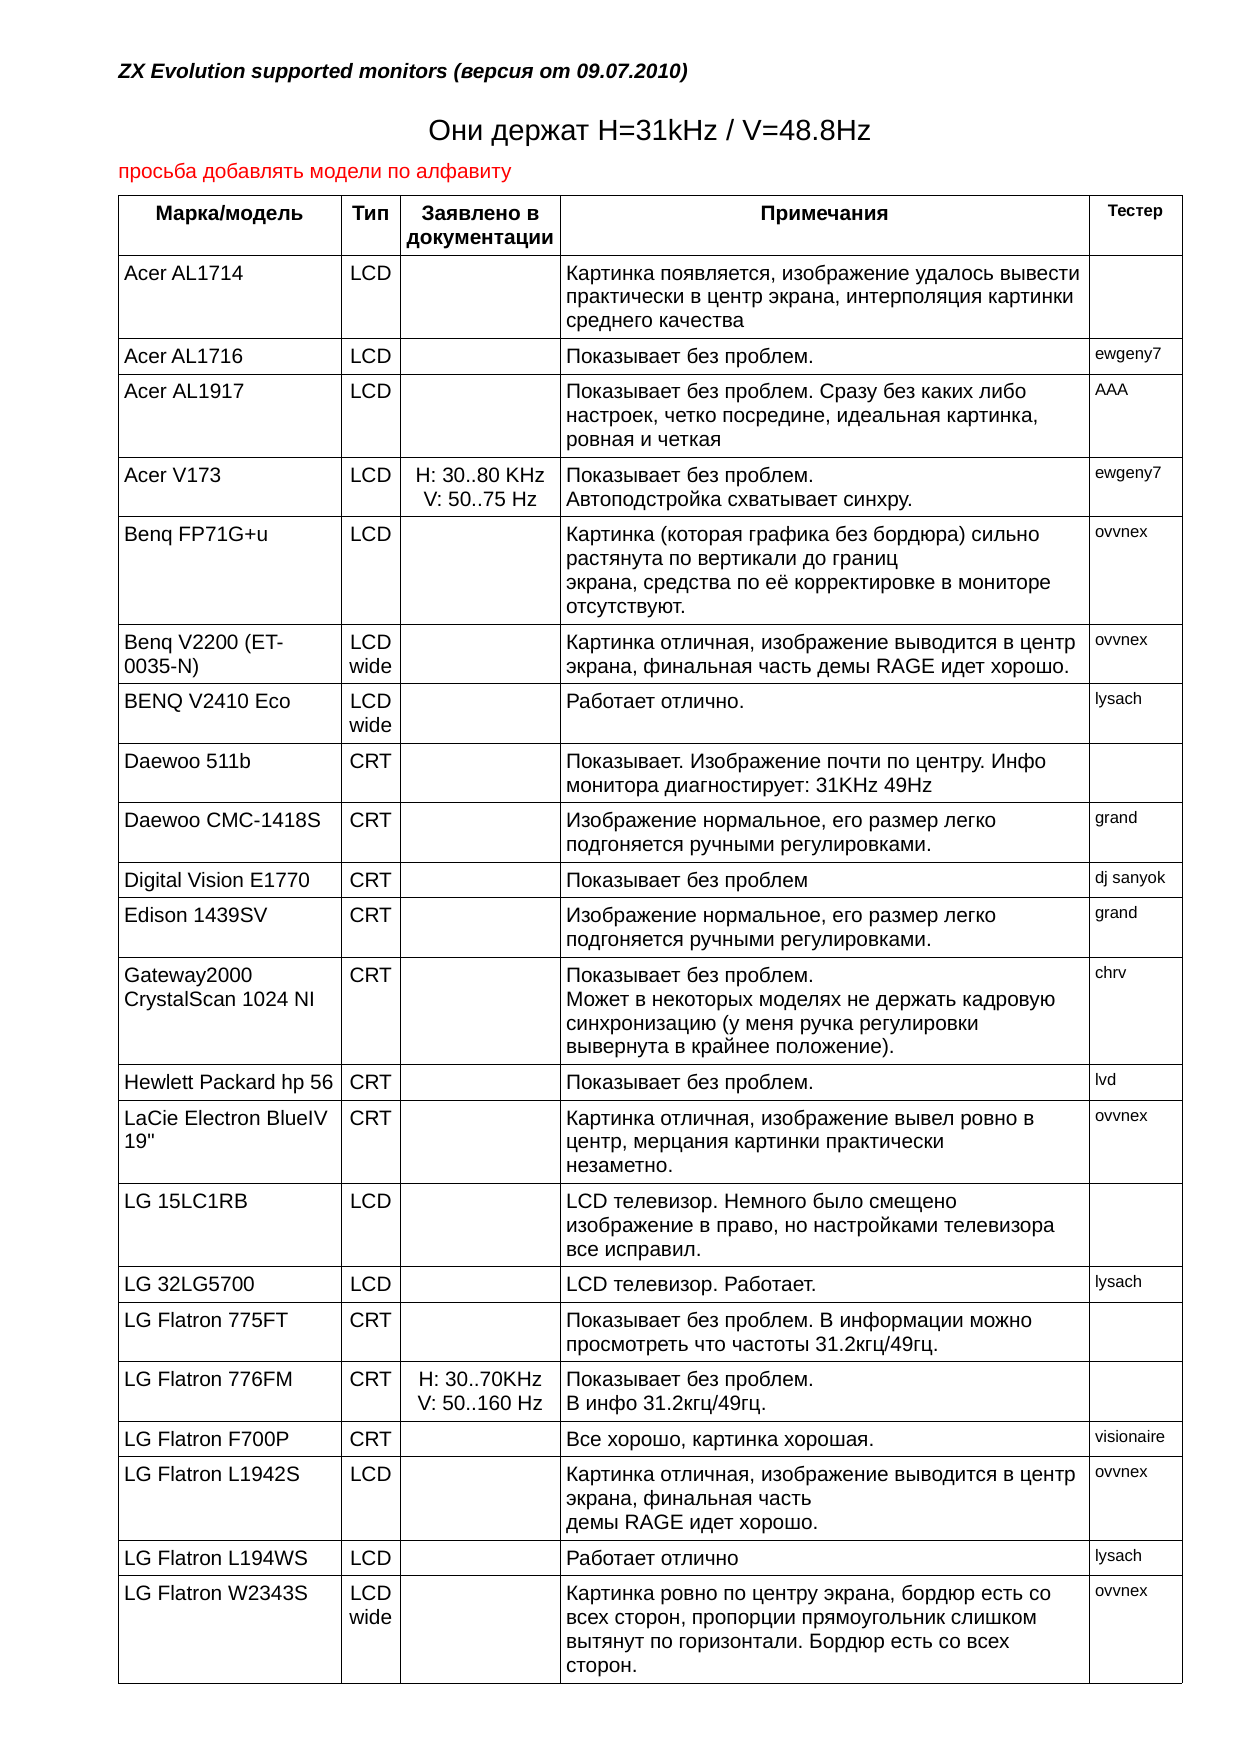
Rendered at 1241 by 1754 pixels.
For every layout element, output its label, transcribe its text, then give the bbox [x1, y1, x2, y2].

table_cell [401, 1065, 560, 1099]
table_cell [401, 1101, 560, 1183]
table_header Марка/модель [119, 196, 341, 254]
table_cell LCD [342, 339, 400, 373]
table_cell LG Flatron L194WS [119, 1541, 341, 1575]
table_cell LCD телевизор. Работает. [561, 1267, 1089, 1302]
table_cell CRT [342, 1101, 400, 1183]
table_cell [401, 1422, 560, 1456]
table_cell ovvnex [1090, 517, 1182, 624]
table_cell Показывает без проблем. В инфо 31.2кгц/49гц. [561, 1362, 1089, 1421]
table_cell LCD [342, 375, 400, 457]
table_cell [401, 863, 560, 897]
table_cell LG Flatron 776FM [119, 1362, 341, 1421]
table_cell Acer AL1716 [119, 339, 341, 373]
table_cell CRT [342, 1303, 400, 1361]
table_cell [401, 1267, 560, 1302]
table_cell Acer AL1714 [119, 256, 341, 338]
table_cell LaCie Electron BlueIV 19" [119, 1101, 341, 1183]
table_cell [401, 1541, 560, 1575]
table_cell BENQ V2410 Eco [119, 684, 341, 743]
table_cell H: 30..70KHz V: 50..160 Hz [401, 1362, 560, 1421]
table_cell lysach [1090, 1541, 1182, 1575]
table_cell Показывает без проблем. [561, 1065, 1089, 1099]
table_cell LCD wide [342, 625, 400, 683]
table_cell CRT [342, 898, 400, 957]
table_cell Edison 1439SV [119, 898, 341, 957]
table_cell [401, 1184, 560, 1266]
table_cell H: 30..80 KHz V: 50..75 Hz [401, 458, 560, 516]
table_cell grand [1090, 803, 1182, 862]
table_cell Работает отлично [561, 1541, 1089, 1575]
table_cell Картинка появляется, изображение удалось вывести практически в центр экрана, интерполяция картинки среднего качества [561, 256, 1089, 338]
table_cell Изображение нормальное, его размер легко подгоняется ручными регулировками. [561, 803, 1089, 862]
table_cell ovvnex [1090, 1101, 1182, 1183]
table_cell [1090, 256, 1182, 338]
table_cell lysach [1090, 1267, 1182, 1302]
table_cell Картинка ровно по центру экрана, бордюр есть со всех сторон, пропорции прямоугольник слишком вытянут по горизонтали. Бордюр есть со всех сторон. [561, 1576, 1089, 1683]
table_cell lvd [1090, 1065, 1182, 1099]
table_cell [401, 339, 560, 373]
table_cell [1090, 1303, 1182, 1361]
table_cell LG Flatron W2343S [119, 1576, 341, 1683]
table_header Тип [342, 196, 400, 254]
table_header Тестер [1090, 196, 1182, 254]
table_cell LG 32LG5700 [119, 1267, 341, 1302]
table_cell LCD [342, 1457, 400, 1540]
table_cell Gateway2000 CrystalScan 1024 NI [119, 958, 341, 1064]
table_cell LCD [342, 1267, 400, 1302]
table_cell Показывает. Изображение почти по центру. Инфо монитора диагностирует: 31KHz 49Hz [561, 744, 1089, 802]
table_cell Показывает без проблем [561, 863, 1089, 897]
table_cell [1090, 1184, 1182, 1266]
table_cell Digital Vision E1770 [119, 863, 341, 897]
table_cell Acer V173 [119, 458, 341, 516]
table_cell LCD [342, 256, 400, 338]
table_header Заявлено в документации [401, 196, 560, 254]
table_cell LG Flatron 775FT [119, 1303, 341, 1361]
table_cell [401, 1303, 560, 1361]
table_cell [401, 625, 560, 683]
table_cell LG Flatron F700P [119, 1422, 341, 1456]
table_cell AAA [1090, 375, 1182, 457]
table_cell [401, 898, 560, 957]
table_cell CRT [342, 863, 400, 897]
table_cell [401, 684, 560, 743]
table_cell ewgeny7 [1090, 339, 1182, 373]
table_cell ewgeny7 [1090, 458, 1182, 516]
table_cell LCD wide [342, 1576, 400, 1683]
table_cell Daewoo 511b [119, 744, 341, 802]
table_cell ovvnex [1090, 625, 1182, 683]
table_cell [401, 1457, 560, 1540]
table_cell ovvnex [1090, 1457, 1182, 1540]
table_cell [401, 958, 560, 1064]
table_cell dj sanyok [1090, 863, 1182, 897]
table_cell visionaire [1090, 1422, 1182, 1456]
table_cell Изображение нормальное, его размер легко подгоняется ручными регулировками. [561, 898, 1089, 957]
table_cell [401, 1576, 560, 1683]
table_cell CRT [342, 803, 400, 862]
table_cell CRT [342, 1065, 400, 1099]
table_cell Все хорошо, картинка хорошая. [561, 1422, 1089, 1456]
table_cell Картинка (которая графика без бордюра) сильно растянута по вертикали до границ экрана, средства по её корректировке в мониторе отсутствуют. [561, 517, 1089, 624]
text Они держат H=31kHz / V=48.8Hz [118, 112, 1181, 146]
table_cell Показывает без проблем. Сразу без каких либо настроек, четко посредине, идеальная картинка, ровная и четкая [561, 375, 1089, 457]
table_cell [401, 517, 560, 624]
table_cell LG 15LC1RB [119, 1184, 341, 1266]
table_cell [401, 803, 560, 862]
table_cell Показывает без проблем. Может в некоторых моделях не держать кадровую синхронизацию (у меня ручка регулировки вывернута в крайнее положение). [561, 958, 1089, 1064]
table_cell LCD телевизор. Немного было смещено изображение в право, но настройками телевизора все исправил. [561, 1184, 1089, 1266]
table_cell Benq FP71G+u [119, 517, 341, 624]
table_cell [401, 744, 560, 802]
table_cell Daewoo CMC-1418S [119, 803, 341, 862]
table_cell chrv [1090, 958, 1182, 1064]
table_cell [1090, 744, 1182, 802]
table_cell ovvnex [1090, 1576, 1182, 1683]
table_cell CRT [342, 958, 400, 1064]
table_cell CRT [342, 1362, 400, 1421]
table_cell Картинка отличная, изображение выводится в центр экрана, финальная часть демы RAGE идет хорошо. [561, 625, 1089, 683]
table_header Примечания [561, 196, 1089, 254]
table_cell [1090, 1362, 1182, 1421]
table_cell LCD wide [342, 684, 400, 743]
table_cell Показывает без проблем. В информации можно просмотреть что частоты 31.2кгц/49гц. [561, 1303, 1089, 1361]
text просьба добавлять модели по алфавиту [118, 158, 1181, 182]
table_cell Картинка отличная, изображение вывел ровно в центр, мерцания картинки практически незаметно. [561, 1101, 1089, 1183]
table_cell Benq V2200 (ET-0035-N) [119, 625, 341, 683]
table_cell LCD [342, 517, 400, 624]
table_cell LCD [342, 458, 400, 516]
table_cell Показывает без проблем. Автоподстройка схватывает синхру. [561, 458, 1089, 516]
table_cell LG Flatron L1942S [119, 1457, 341, 1540]
table_cell grand [1090, 898, 1182, 957]
table_cell Показывает без проблем. [561, 339, 1089, 373]
table_cell Работает отлично. [561, 684, 1089, 743]
table_cell LCD [342, 1541, 400, 1575]
table_cell LCD [342, 1184, 400, 1266]
table_cell Картинка отличная, изображение выводится в центр экрана, финальная часть демы RAGE идет хорошо. [561, 1457, 1089, 1540]
table_cell [401, 375, 560, 457]
table_cell CRT [342, 744, 400, 802]
table_cell Acer AL1917 [119, 375, 341, 457]
table_cell [401, 256, 560, 338]
table_cell CRT [342, 1422, 400, 1456]
table_cell Hewlett Packard hp 56 [119, 1065, 341, 1099]
table_cell lysach [1090, 684, 1182, 743]
